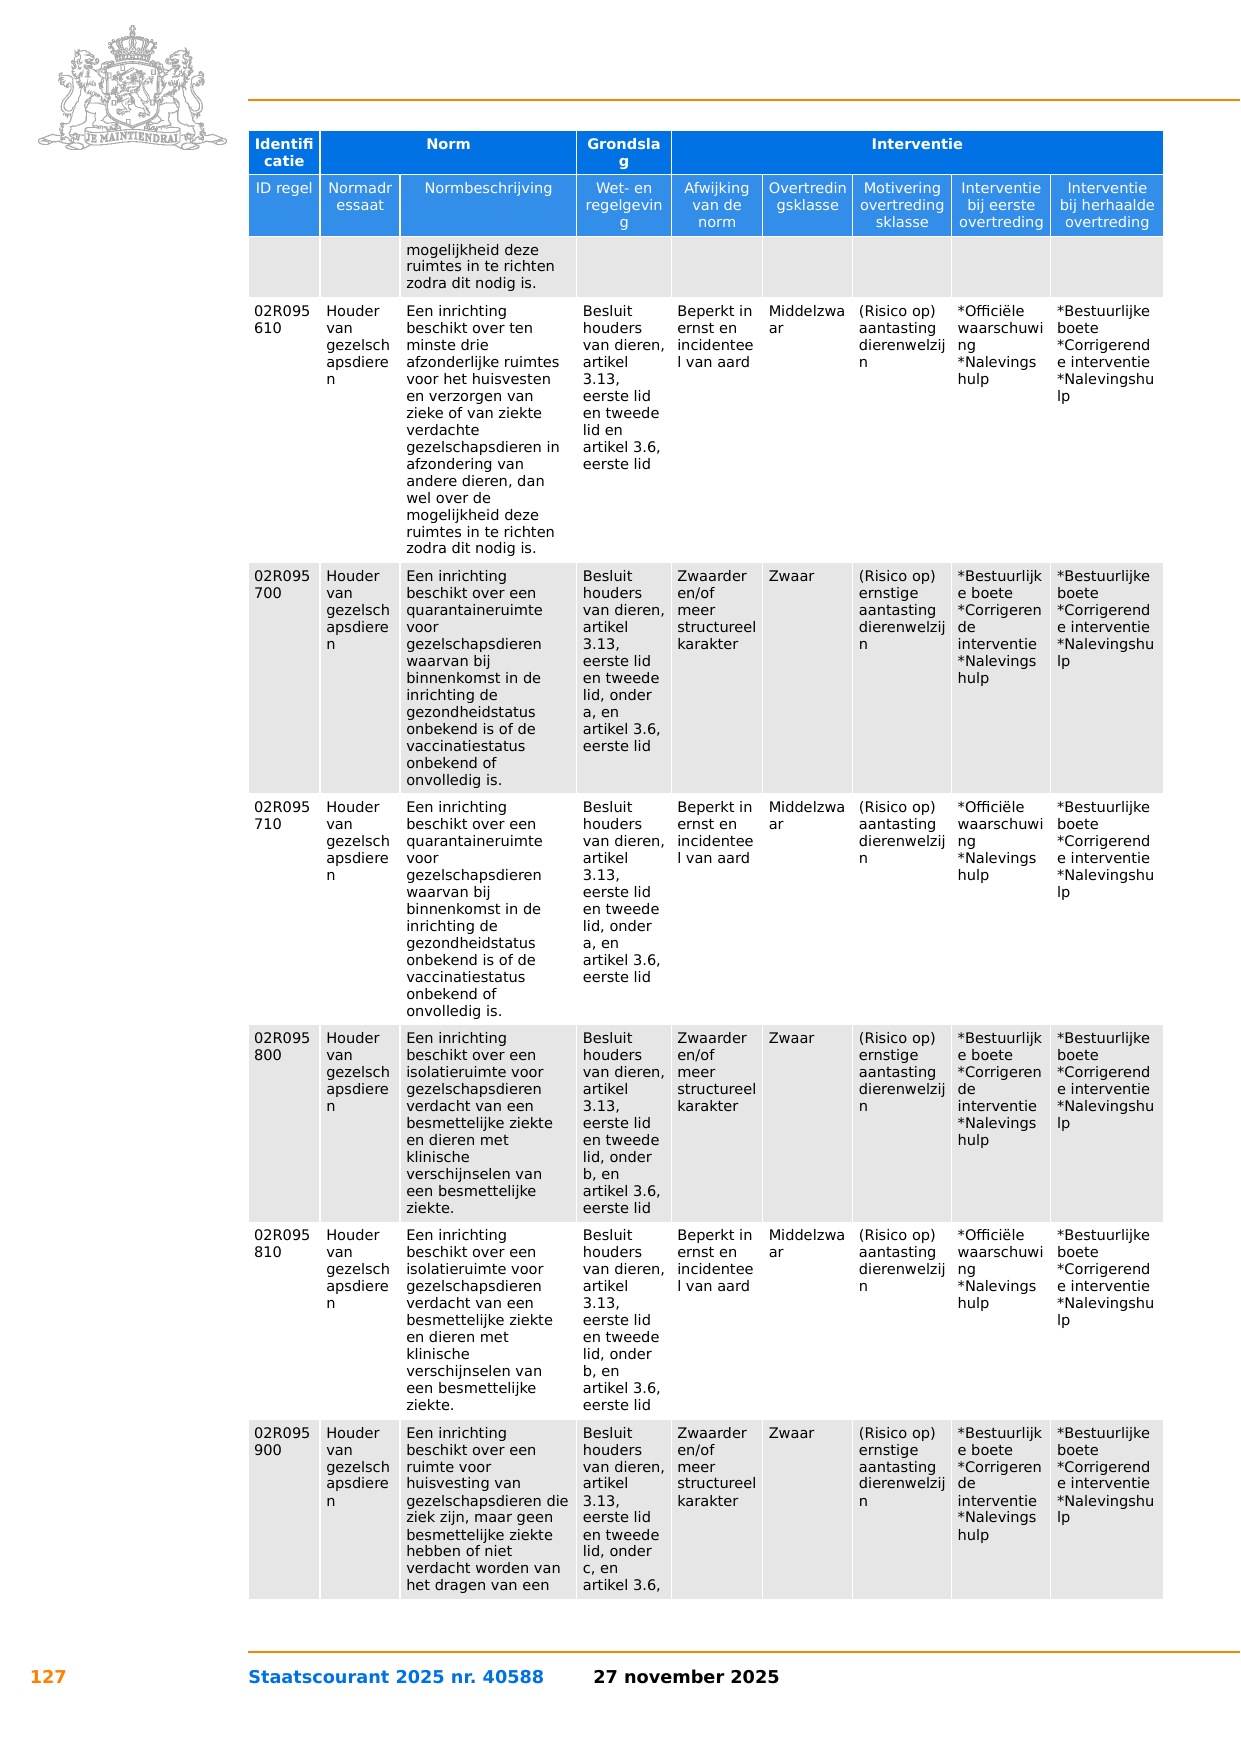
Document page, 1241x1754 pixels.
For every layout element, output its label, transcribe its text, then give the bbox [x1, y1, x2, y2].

table_cell *Bestuurlijke boete *Corrigerende interventie *Nalevingshulp [1051, 1025, 1163, 1222]
table_cell (Risico op) aantasting dierenwelzijn [853, 1223, 951, 1419]
table_cell 02R095810 [249, 1223, 319, 1419]
table_cell Houder van gezelschapsdieren [321, 1025, 399, 1222]
table_cell 02R095700 [249, 563, 319, 793]
table_cell (Risico op) ernstige aantasting dierenwelzijn [853, 563, 951, 793]
table_cell 02R095800 [249, 1025, 319, 1222]
table_cell *Bestuurlijke boete *Corrigerende interventie *Nalevingshulp [1051, 563, 1163, 793]
table_cell Zwaarder en/of meer structureel karakter [672, 1420, 762, 1599]
table_header Grondslag [577, 131, 671, 174]
table_cell *Bestuurlijke boete *Corrigerende interventie *Nalevingshulp [1051, 794, 1163, 1024]
table_cell Houder van gezelschapsdieren [321, 563, 399, 793]
table_cell Motivering overtredingsklasse [853, 175, 951, 236]
table_cell *Officiële waarschuwing *Nalevingshulp [952, 298, 1050, 562]
table_cell Beperkt in ernst en incidenteel van aard [672, 1223, 762, 1419]
table_cell (Risico op) aantasting dierenwelzijn [853, 794, 951, 1024]
table_cell Besluit houders van dieren, artikel 3.13, eerste lid en tweede lid, onder a, en artikel 3.6, eerste lid [577, 794, 671, 1024]
table_cell Zwaar [763, 563, 852, 793]
table_cell Normbeschrijving [401, 175, 576, 236]
table_cell Een inrichting beschikt over een ruimte voor huisvesting van gezelschapsdieren die ziek zijn, maar geen besmettelijke ziekte hebben of niet verdacht worden van het dragen van een [401, 1420, 576, 1599]
table_cell (Risico op) ernstige aantasting dierenwelzijn [853, 1420, 951, 1599]
table_cell 02R095610 [249, 298, 319, 562]
table_cell [321, 237, 399, 297]
table_cell Besluit houders van dieren, artikel 3.13, eerste lid en tweede lid, onder b, en artikel 3.6, eerste lid [577, 1025, 671, 1222]
table_cell Besluit houders van dieren, artikel 3.13, eerste lid en tweede lid, onder c, en artikel 3.6, [577, 1420, 671, 1599]
table_cell Een inrichting beschikt over een quarantaineruimte voor gezelschapsdieren waarvan bij binnenkomst in de inrichting de gezondheidstatus onbekend is of de vaccinatiestatus onbekend of onvolledig is. [401, 563, 576, 793]
table_cell *Bestuurlijke boete *Corrigerende interventie *Nalevingshulp [1051, 298, 1163, 562]
table_cell *Bestuurlijke boete *Corrigerende interventie *Nalevingshulp [952, 563, 1050, 793]
table_cell Middelzwaar [763, 1223, 852, 1419]
table_cell Normadressaat [321, 175, 399, 236]
table_cell Zwaar [763, 1420, 852, 1599]
table_cell *Bestuurlijke boete *Corrigerende interventie *Nalevingshulp [952, 1420, 1050, 1599]
table_cell Een inrichting beschikt over een isolatieruimte voor gezelschapsdieren verdacht van een besmettelijke ziekte en dieren met klinische verschijnselen van een besmettelijke ziekte. [401, 1223, 576, 1419]
table_cell Houder van gezelschapsdieren [321, 1223, 399, 1419]
table_cell *Bestuurlijke boete *Corrigerende interventie *Nalevingshulp [1051, 1223, 1163, 1419]
table_cell Interventie bij herhaalde overtreding [1051, 175, 1163, 236]
table_cell Overtredingsklasse [763, 175, 852, 236]
table_cell *Officiële waarschuwing *Nalevingshulp [952, 794, 1050, 1024]
table_cell Wet- en regelgeving [577, 175, 671, 236]
table_cell [249, 237, 319, 297]
table_cell Houder van gezelschapsdieren [321, 298, 399, 562]
table_cell *Bestuurlijke boete *Corrigerende interventie *Nalevingshulp [1051, 1420, 1163, 1599]
table_cell [763, 237, 852, 297]
table_cell ID regel [249, 175, 319, 236]
table_cell Zwaar [763, 1025, 852, 1222]
table_cell [853, 237, 951, 297]
table_cell (Risico op) aantasting dierenwelzijn [853, 298, 951, 562]
table_cell Beperkt in ernst en incidenteel van aard [672, 298, 762, 562]
table_cell Zwaarder en/of meer structureel karakter [672, 1025, 762, 1222]
table_cell *Bestuurlijke boete *Corrigerende interventie *Nalevingshulp [952, 1025, 1050, 1222]
table_header Norm [321, 131, 576, 174]
table_cell Middelzwaar [763, 794, 852, 1024]
table_cell mogelijkheid deze ruimtes in te richten zodra dit nodig is. [401, 237, 576, 297]
table_cell [1051, 237, 1163, 297]
table_cell [952, 237, 1050, 297]
table_cell Een inrichting beschikt over ten minste drie afzonderlijke ruimtes voor het huisvesten en verzorgen van zieke of van ziekte verdachte gezelschapsdieren in afzondering van andere dieren, dan wel over de mogelijkheid deze ruimtes in te richten zodra dit nodig is. [401, 298, 576, 562]
picture [38, 25, 227, 150]
table_cell Afwijking van de norm [672, 175, 762, 236]
table_cell Middelzwaar [763, 298, 852, 562]
table_header Interventie [672, 131, 1163, 174]
table_header Identificatie [249, 131, 319, 174]
table_cell 02R095900 [249, 1420, 319, 1599]
table_cell [672, 237, 762, 297]
table_cell (Risico op) ernstige aantasting dierenwelzijn [853, 1025, 951, 1222]
table_cell *Officiële waarschuwing *Nalevingshulp [952, 1223, 1050, 1419]
table_cell Een inrichting beschikt over een quarantaineruimte voor gezelschapsdieren waarvan bij binnenkomst in de inrichting de gezondheidstatus onbekend is of de vaccinatiestatus onbekend of onvolledig is. [401, 794, 576, 1024]
table_cell Zwaarder en/of meer structureel karakter [672, 563, 762, 793]
table_cell Besluit houders van dieren, artikel 3.13, eerste lid en tweede lid, onder a, en artikel 3.6, eerste lid [577, 563, 671, 793]
table_cell Besluit houders van dieren, artikel 3.13, eerste lid en tweede lid en artikel 3.6, eerste lid [577, 298, 671, 562]
table_cell Een inrichting beschikt over een isolatieruimte voor gezelschapsdieren verdacht van een besmettelijke ziekte en dieren met klinische verschijnselen van een besmettelijke ziekte. [401, 1025, 576, 1222]
table_cell Houder van gezelschapsdieren [321, 794, 399, 1024]
table_cell Besluit houders van dieren, artikel 3.13, eerste lid en tweede lid, onder b, en artikel 3.6, eerste lid [577, 1223, 671, 1419]
table_cell [577, 237, 671, 297]
table_cell Houder van gezelschapsdieren [321, 1420, 399, 1599]
table_cell 02R095710 [249, 794, 319, 1024]
table_cell Beperkt in ernst en incidenteel van aard [672, 794, 762, 1024]
table_cell Interventie bij eerste overtreding [952, 175, 1050, 236]
